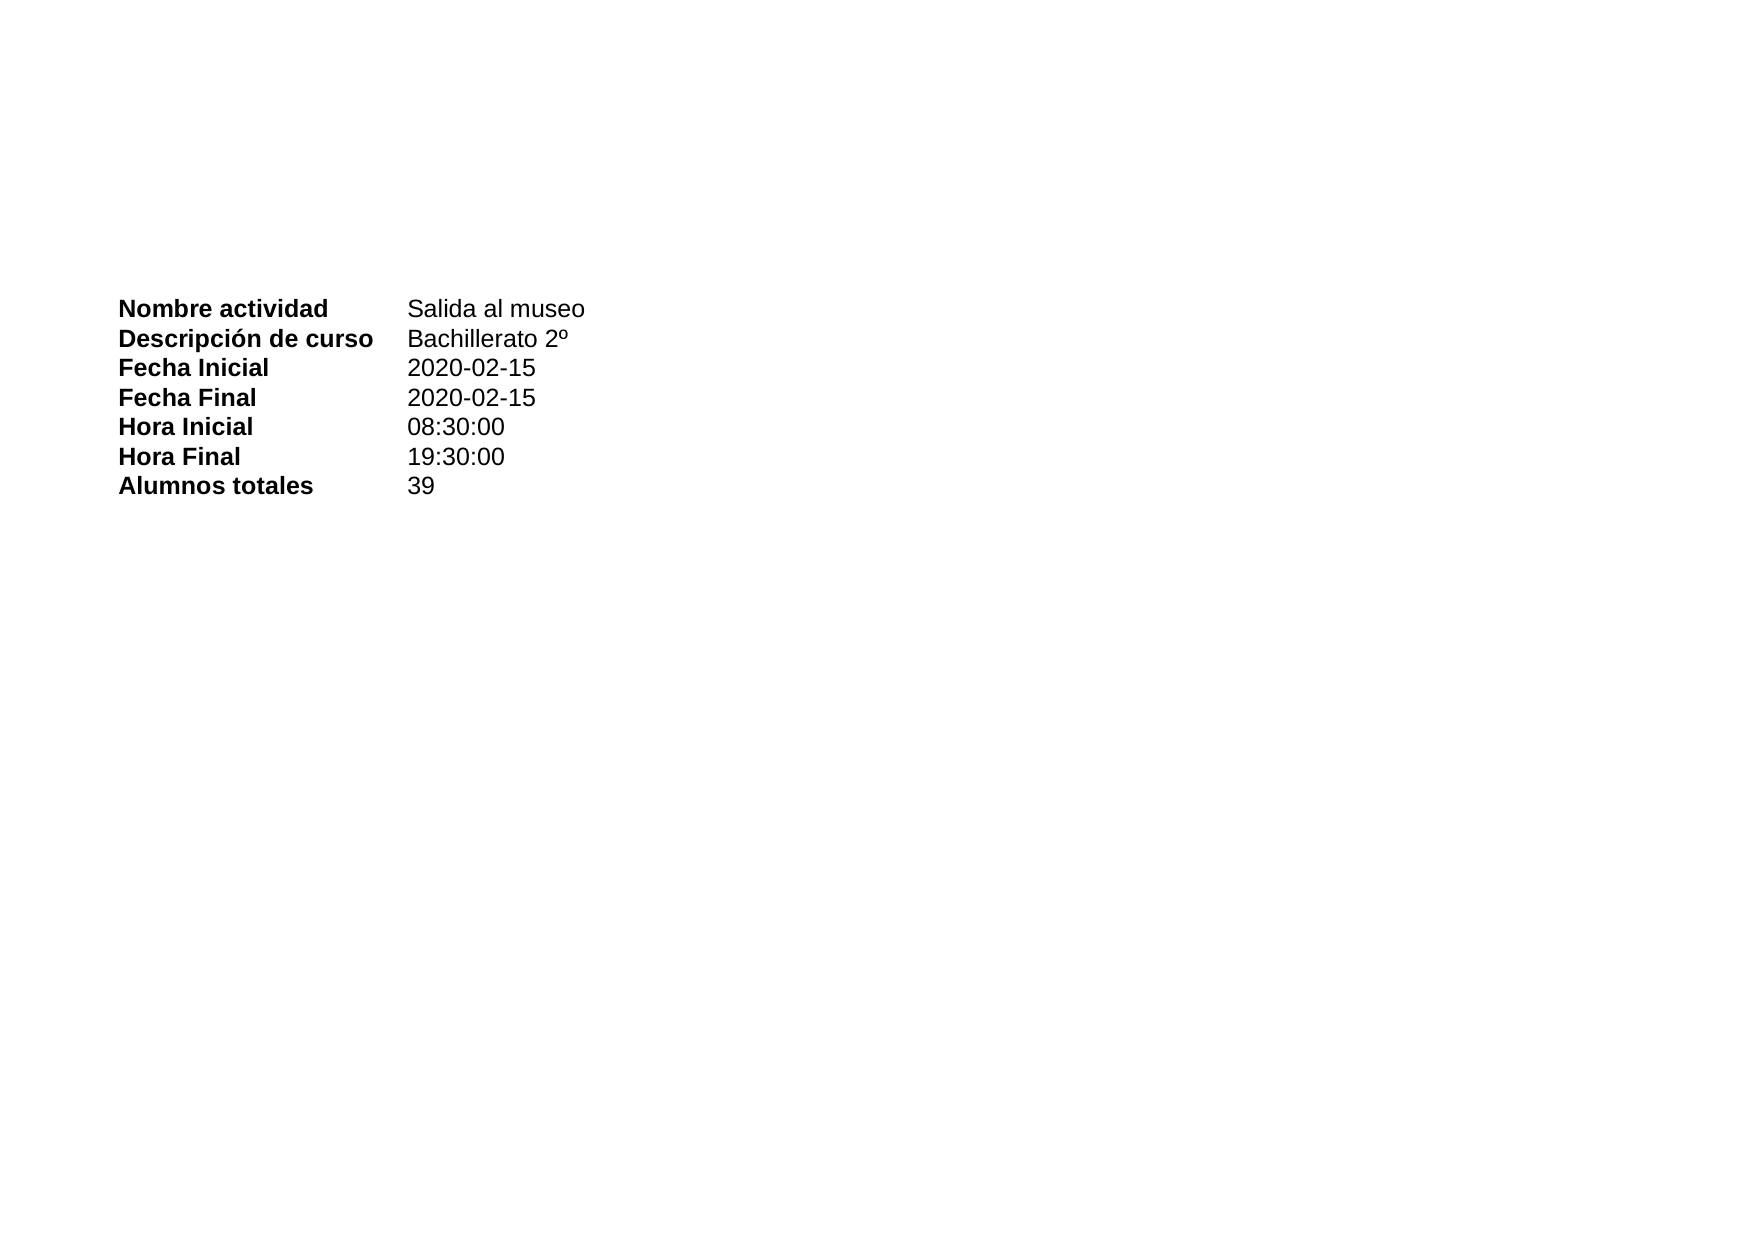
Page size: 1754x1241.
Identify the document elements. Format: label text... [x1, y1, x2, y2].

table_header Salida al museo [407, 295, 1636, 325]
table_cell 19:30:00 [407, 443, 1636, 472]
table_header Nombre actividad [118, 295, 407, 325]
table_cell 2020-02-15 [407, 354, 1636, 384]
table_cell Descripción de curso [118, 325, 407, 354]
table_cell Hora Final [118, 443, 407, 472]
table_cell 08:30:00 [407, 413, 1636, 443]
table_cell Fecha Inicial [118, 354, 407, 384]
table_cell [118, 502, 1636, 531]
table_cell Fecha Final [118, 384, 407, 413]
table_cell Alumnos totales [118, 472, 407, 502]
table_cell Bachillerato 2º [407, 325, 1636, 354]
table_cell 39 [407, 472, 1636, 502]
table_cell 2020-02-15 [407, 384, 1636, 413]
table_cell Hora Inicial [118, 413, 407, 443]
